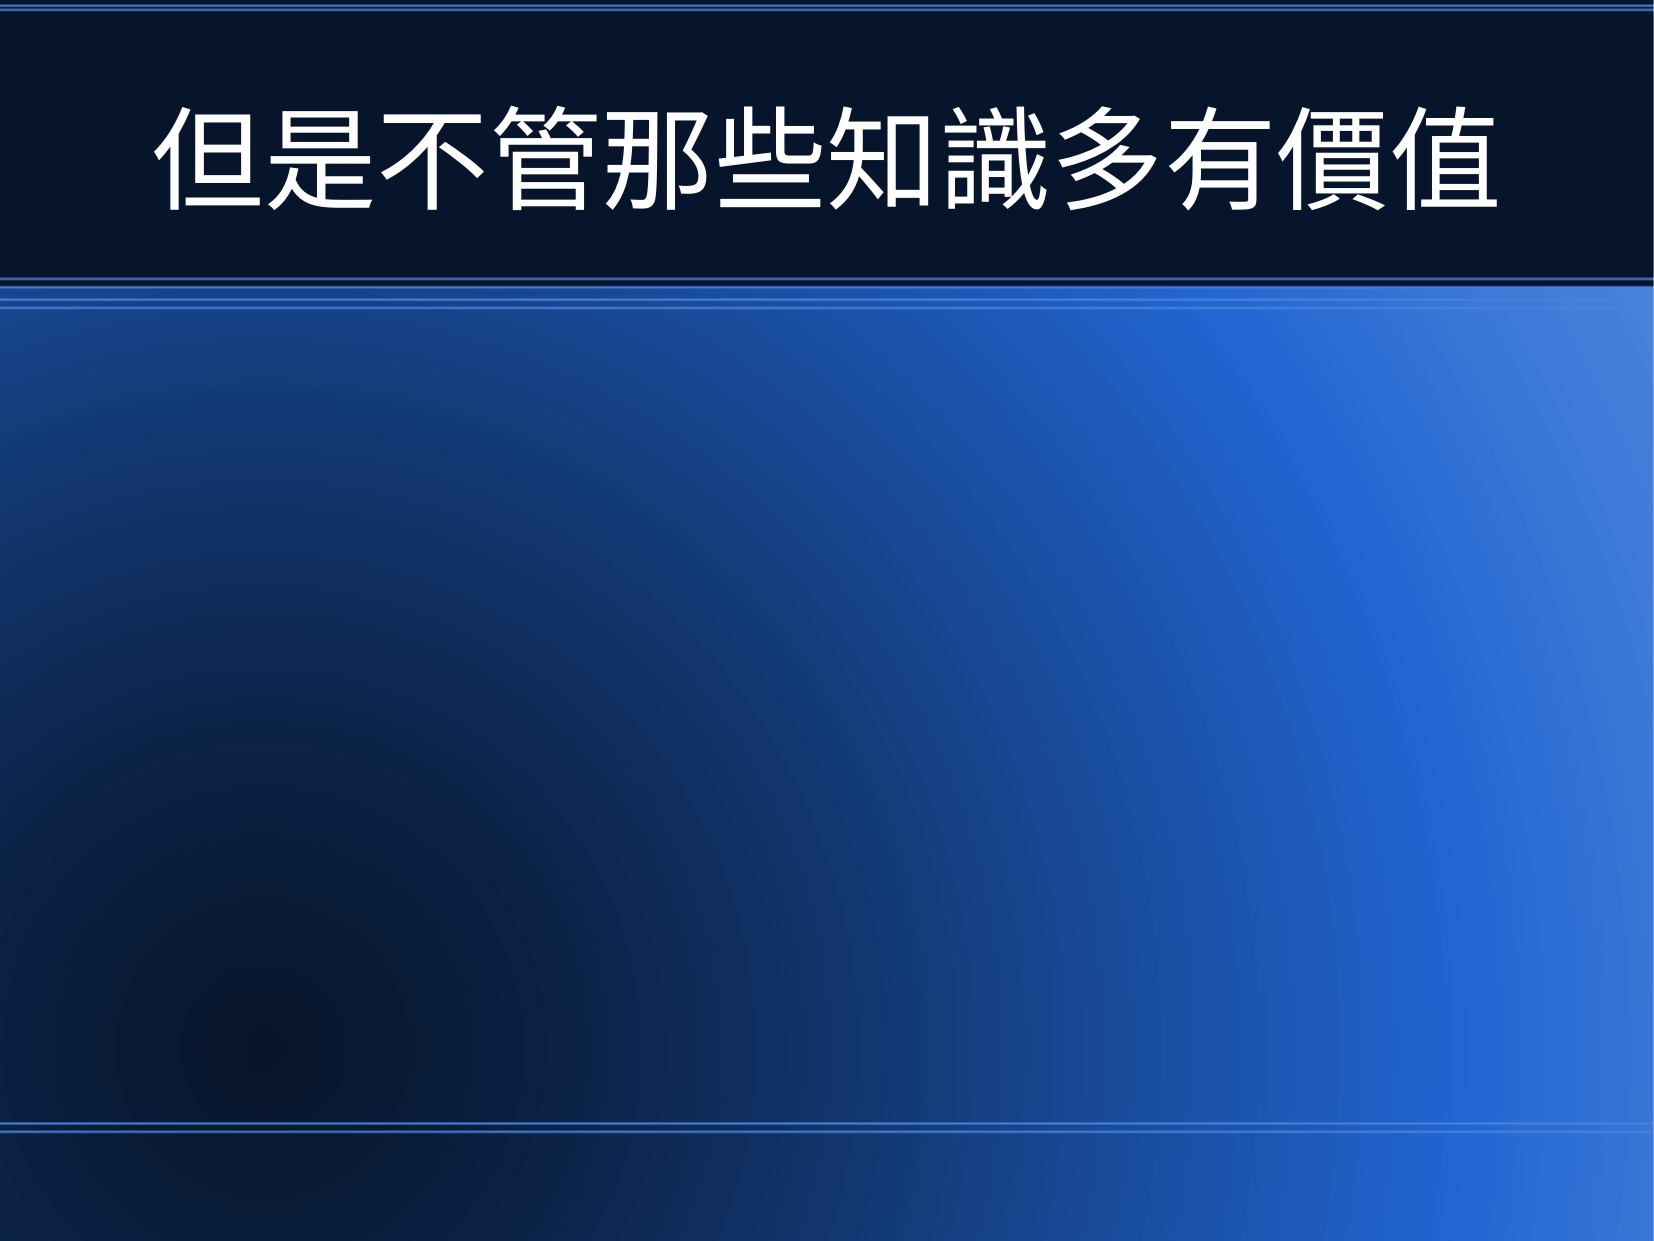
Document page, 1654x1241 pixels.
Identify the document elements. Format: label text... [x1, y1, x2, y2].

picture [0, 0, 1654, 1241]
title 但是不管那些知識多有價值 [82, 49, 1571, 257]
